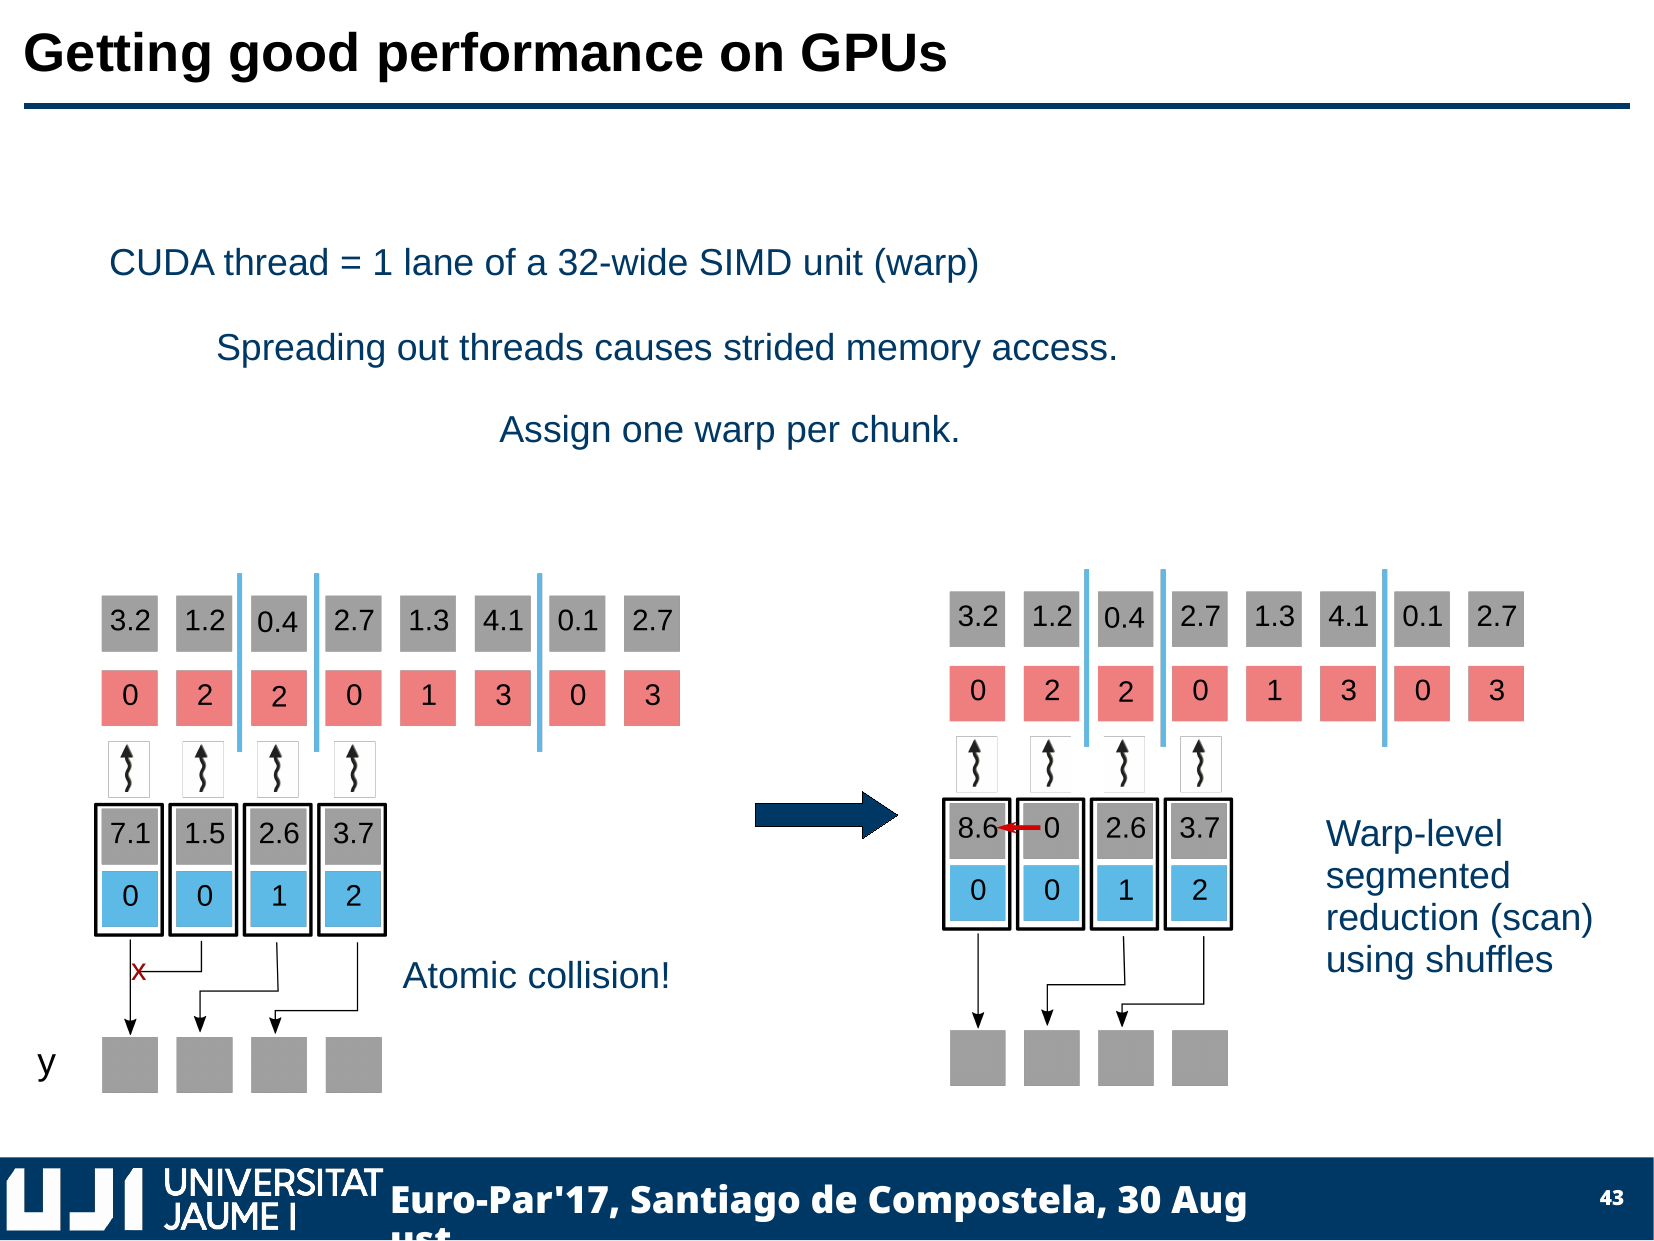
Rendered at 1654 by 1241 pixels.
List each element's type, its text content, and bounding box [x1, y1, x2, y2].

text_box y [22, 1033, 71, 1090]
text_box Spreading out threads causes strided memory access. [201, 318, 1134, 376]
picture [0, 1158, 390, 1241]
text_box Warp-level segmented reduction (scan) using shuffles [1311, 805, 1619, 987]
picture [942, 566, 1530, 1093]
text_box Atomic collision! [387, 947, 686, 1004]
text_box Assign one warp per chunk. [484, 401, 977, 458]
picture [94, 570, 686, 1099]
text_box [755, 791, 898, 839]
title Getting good performance on GPUs [23, 0, 1630, 107]
text_box CUDA thread = 1 lane of a 32-wide SIMD unit (warp) [94, 233, 996, 290]
